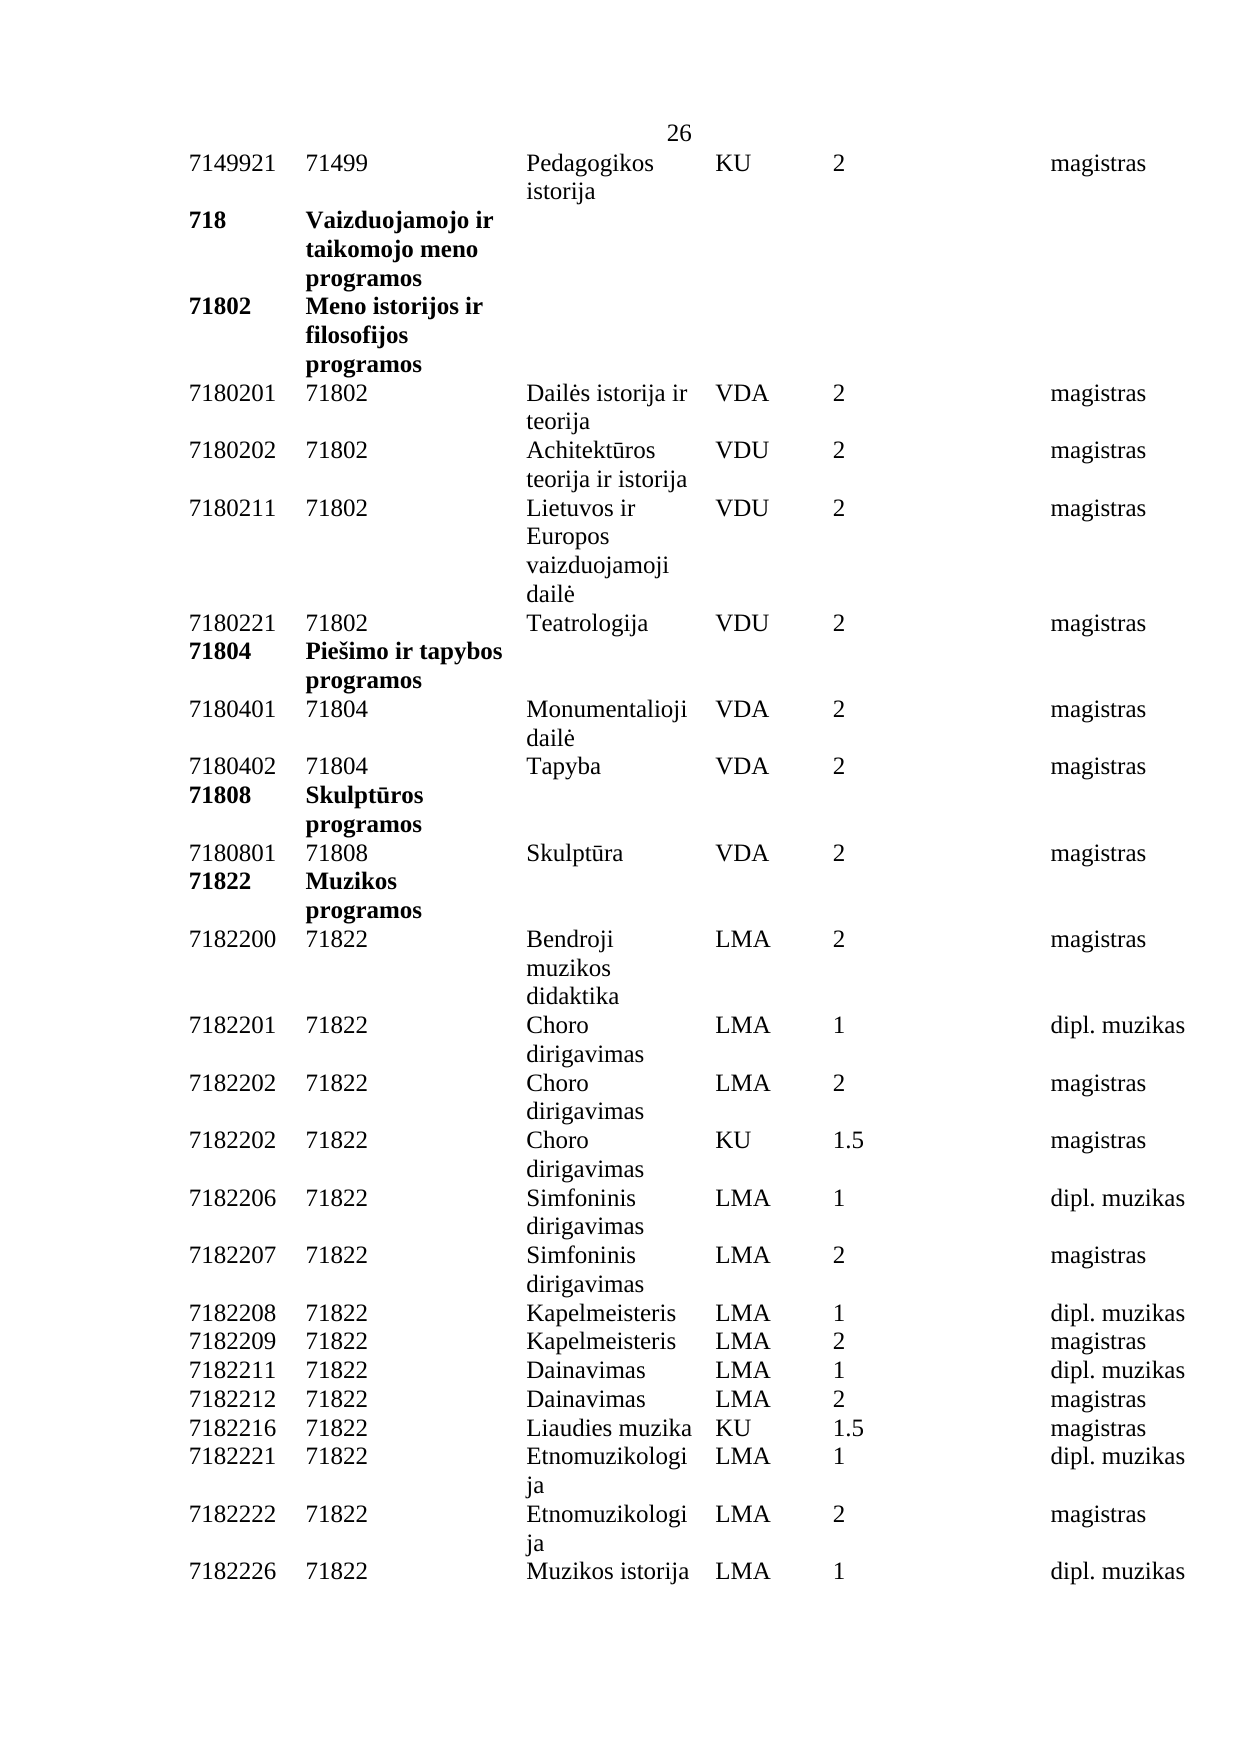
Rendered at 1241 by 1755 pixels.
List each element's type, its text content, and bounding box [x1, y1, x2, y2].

table_cell [1202, 636, 1207, 694]
table_cell VDU [704, 608, 821, 636]
table_cell [1039, 636, 1197, 694]
table_cell [1197, 694, 1202, 751]
table_cell [1197, 1413, 1202, 1441]
table_cell [973, 780, 1039, 838]
table_cell [1197, 435, 1202, 493]
table_cell 71808 [177, 780, 294, 838]
table_cell [1202, 1441, 1207, 1499]
table_cell [1197, 636, 1202, 694]
table_cell [1197, 291, 1202, 378]
table_cell dipl. muzikas [1039, 1010, 1197, 1068]
table_cell [973, 1441, 1039, 1499]
table_cell 1 [821, 1010, 902, 1068]
table_cell [515, 780, 704, 838]
table_cell [973, 751, 1039, 780]
table_cell [902, 636, 973, 694]
table_cell [902, 1183, 973, 1240]
table_cell Dailės istorija ir teorija [515, 378, 704, 435]
table_cell 71822 [294, 1298, 515, 1326]
table_cell [821, 291, 902, 378]
table_cell 2 [821, 1499, 902, 1556]
table_cell [1197, 608, 1202, 636]
table_cell 7182202 [177, 1125, 294, 1183]
table_cell KU [704, 1413, 821, 1441]
table_cell [1202, 1326, 1207, 1355]
table_cell [1197, 148, 1202, 205]
table_cell Choro dirigavimas [515, 1010, 704, 1068]
table_cell [1202, 780, 1207, 838]
table_cell Lietuvos ir Europos vaizduojamoji dailė [515, 493, 704, 608]
table_cell [902, 205, 973, 291]
table_cell [821, 205, 902, 291]
table_cell [973, 435, 1039, 493]
table_cell LMA [704, 924, 821, 1010]
table_cell dipl. muzikas [1039, 1298, 1197, 1326]
table_cell 7182212 [177, 1384, 294, 1413]
table_cell 71822 [294, 1413, 515, 1441]
table_cell [902, 148, 973, 205]
table_cell [1202, 1068, 1207, 1125]
table_cell [902, 435, 973, 493]
table_cell [1202, 608, 1207, 636]
table_cell [515, 291, 704, 378]
table_cell 71822 [294, 1499, 515, 1556]
table_cell magistras [1039, 1499, 1197, 1556]
table_cell 71822 [294, 924, 515, 1010]
table_cell [973, 1326, 1039, 1355]
table_cell magistras [1039, 148, 1197, 205]
table_cell [1202, 205, 1207, 291]
table_cell 7182216 [177, 1413, 294, 1441]
table_cell Simfoninis dirigavimas [515, 1240, 704, 1298]
table_cell [1202, 1556, 1207, 1585]
table_cell [902, 866, 973, 924]
table_cell [902, 1125, 973, 1183]
table_cell [704, 205, 821, 291]
table_cell [1197, 751, 1202, 780]
table_cell [1197, 1240, 1202, 1298]
table_cell [902, 291, 973, 378]
table_cell [704, 780, 821, 838]
table_cell 718 [177, 205, 294, 291]
table_cell [973, 694, 1039, 751]
table_cell magistras [1039, 924, 1197, 1010]
table_cell 2 [821, 924, 902, 1010]
table_cell [902, 1010, 973, 1068]
table_cell magistras [1039, 1413, 1197, 1441]
table_cell 71822 [294, 1240, 515, 1298]
table_cell [1202, 493, 1207, 608]
table_cell [1202, 148, 1207, 205]
table_cell 1 [821, 1556, 902, 1585]
table_cell VDA [704, 838, 821, 866]
table_cell [1197, 780, 1202, 838]
table_cell LMA [704, 1556, 821, 1585]
table_cell Pedagogikos istorija [515, 148, 704, 205]
table_cell magistras [1039, 1068, 1197, 1125]
table_cell [973, 608, 1039, 636]
table_cell 71802 [294, 435, 515, 493]
table_cell 71802 [177, 291, 294, 378]
table_cell 2 [821, 148, 902, 205]
table_cell Teatrologija [515, 608, 704, 636]
table_cell [902, 1499, 973, 1556]
table_cell LMA [704, 1240, 821, 1298]
table_cell dipl. muzikas [1039, 1556, 1197, 1585]
table_cell VDA [704, 751, 821, 780]
table_cell 2 [821, 435, 902, 493]
table_cell 7182226 [177, 1556, 294, 1585]
table_cell [821, 866, 902, 924]
table_cell [821, 780, 902, 838]
table_cell Monumentalioji dailė [515, 694, 704, 751]
table_cell 71822 [294, 1441, 515, 1499]
table_cell Dainavimas [515, 1384, 704, 1413]
table_cell Muzikos istorija [515, 1556, 704, 1585]
table_cell 71804 [294, 694, 515, 751]
table_cell 7180201 [177, 378, 294, 435]
table_cell LMA [704, 1384, 821, 1413]
table_cell [902, 378, 973, 435]
table_cell 1.5 [821, 1413, 902, 1441]
table_cell [973, 493, 1039, 608]
table_cell [902, 1326, 973, 1355]
table_cell LMA [704, 1326, 821, 1355]
table_cell [1202, 751, 1207, 780]
table_cell 7182202 [177, 1068, 294, 1125]
table_cell LMA [704, 1010, 821, 1068]
table_cell 1 [821, 1298, 902, 1326]
table_cell Choro dirigavimas [515, 1068, 704, 1125]
table_cell Kapelmeisteris [515, 1298, 704, 1326]
table_cell magistras [1039, 435, 1197, 493]
table_cell magistras [1039, 1326, 1197, 1355]
table_cell [973, 148, 1039, 205]
table_cell magistras [1039, 1384, 1197, 1413]
table_cell [973, 1240, 1039, 1298]
table_cell [1202, 1384, 1207, 1413]
table_cell [1197, 378, 1202, 435]
table_cell [821, 636, 902, 694]
table_cell [704, 636, 821, 694]
table_cell VDA [704, 378, 821, 435]
table_cell [973, 1413, 1039, 1441]
table_cell [515, 636, 704, 694]
table_cell Choro dirigavimas [515, 1125, 704, 1183]
table_cell [902, 1441, 973, 1499]
table_cell [1202, 924, 1207, 1010]
table_cell 71822 [294, 1125, 515, 1183]
table_cell [902, 838, 973, 866]
table_cell [902, 780, 973, 838]
table_cell [1197, 1384, 1202, 1413]
table_cell [902, 1556, 973, 1585]
table_cell [515, 866, 704, 924]
table_cell 71822 [294, 1326, 515, 1355]
table_cell magistras [1039, 694, 1197, 751]
table_cell Simfoninis dirigavimas [515, 1183, 704, 1240]
table_cell VDA [704, 694, 821, 751]
table_cell [1197, 1183, 1202, 1240]
table_cell [1197, 1326, 1202, 1355]
table_cell magistras [1039, 838, 1197, 866]
table_cell [902, 493, 973, 608]
table_cell magistras [1039, 1125, 1197, 1183]
table_cell [1202, 838, 1207, 866]
table_cell [973, 205, 1039, 291]
table_cell magistras [1039, 493, 1197, 608]
table_cell Dainavimas [515, 1355, 704, 1384]
table_cell [973, 1183, 1039, 1240]
table_cell 7180221 [177, 608, 294, 636]
table_cell Bendroji muzikos didaktika [515, 924, 704, 1010]
table_cell [1039, 291, 1197, 378]
table_cell [902, 1413, 973, 1441]
table_cell [1202, 378, 1207, 435]
table_cell 71822 [294, 1556, 515, 1585]
table_cell [973, 924, 1039, 1010]
table_cell Skulptūra [515, 838, 704, 866]
table_cell 7182211 [177, 1355, 294, 1384]
table_cell 7180211 [177, 493, 294, 608]
table_cell 2 [821, 493, 902, 608]
table_cell [973, 1068, 1039, 1125]
table_cell VDU [704, 493, 821, 608]
table_cell Kapelmeisteris [515, 1326, 704, 1355]
table_cell 7180202 [177, 435, 294, 493]
table_cell [973, 1298, 1039, 1326]
table_cell 7180402 [177, 751, 294, 780]
table_cell [902, 924, 973, 1010]
table_cell 71822 [294, 1183, 515, 1240]
table_cell [973, 1556, 1039, 1585]
table_cell [902, 608, 973, 636]
table_cell 7182200 [177, 924, 294, 1010]
table_cell 71822 [177, 866, 294, 924]
table_cell Muzikos programos [294, 866, 515, 924]
table_cell LMA [704, 1355, 821, 1384]
table_cell 7182221 [177, 1441, 294, 1499]
table_cell [1202, 1010, 1207, 1068]
table_cell 7182222 [177, 1499, 294, 1556]
table_cell 71804 [177, 636, 294, 694]
table_cell 7149921 [177, 148, 294, 205]
table_cell 2 [821, 608, 902, 636]
table_cell [973, 1125, 1039, 1183]
table_cell [1197, 1068, 1202, 1125]
table_cell Tapyba [515, 751, 704, 780]
table_cell KU [704, 148, 821, 205]
table_cell dipl. muzikas [1039, 1355, 1197, 1384]
table_cell dipl. muzikas [1039, 1183, 1197, 1240]
table_cell 1.5 [821, 1125, 902, 1183]
table_cell 71808 [294, 838, 515, 866]
table_cell 7182207 [177, 1240, 294, 1298]
table_cell [1197, 1499, 1202, 1556]
table_cell LMA [704, 1441, 821, 1499]
table_cell [1197, 1298, 1202, 1326]
table_cell [1202, 694, 1207, 751]
table_cell 2 [821, 1384, 902, 1413]
table_cell 2 [821, 1240, 902, 1298]
table_cell LMA [704, 1183, 821, 1240]
table_cell [704, 866, 821, 924]
table_cell [1039, 780, 1197, 838]
table_cell 71822 [294, 1068, 515, 1125]
table_cell [973, 636, 1039, 694]
table_cell Liaudies muzika [515, 1413, 704, 1441]
table_cell [973, 866, 1039, 924]
table_cell Vaizduojamojo ir taikomojo meno programos [294, 205, 515, 291]
table_cell [973, 1355, 1039, 1384]
table_cell LMA [704, 1499, 821, 1556]
table_cell 71822 [294, 1384, 515, 1413]
table_cell [902, 1240, 973, 1298]
table_cell [902, 694, 973, 751]
table_cell Meno istorijos ir filosofijos programos [294, 291, 515, 378]
table_cell 1 [821, 1183, 902, 1240]
table_cell 1 [821, 1441, 902, 1499]
table_cell [1197, 1355, 1202, 1384]
table_cell [1197, 1441, 1202, 1499]
table_cell 7182201 [177, 1010, 294, 1068]
table_cell 7182208 [177, 1298, 294, 1326]
table_cell 71822 [294, 1355, 515, 1384]
table_cell [902, 1384, 973, 1413]
table_cell [1039, 205, 1197, 291]
table_cell [1202, 866, 1207, 924]
table_cell [1202, 1125, 1207, 1183]
table_cell [1197, 1010, 1202, 1068]
table_cell 2 [821, 1326, 902, 1355]
table_cell Etnomuzikologija [515, 1499, 704, 1556]
table_cell magistras [1039, 378, 1197, 435]
table_cell magistras [1039, 751, 1197, 780]
table_cell 71499 [294, 148, 515, 205]
table_cell 2 [821, 378, 902, 435]
table_cell [902, 1068, 973, 1125]
table_cell Skulptūros programos [294, 780, 515, 838]
table_cell 71802 [294, 608, 515, 636]
table_cell 2 [821, 694, 902, 751]
table_cell [1202, 1298, 1207, 1326]
table_cell KU [704, 1125, 821, 1183]
table_cell [1197, 493, 1202, 608]
table_cell [1197, 205, 1202, 291]
table_cell [1197, 838, 1202, 866]
table_cell [704, 291, 821, 378]
table_cell 7182206 [177, 1183, 294, 1240]
table_cell Piešimo ir tapybos programos [294, 636, 515, 694]
table_cell LMA [704, 1068, 821, 1125]
table_cell 7180801 [177, 838, 294, 866]
table_cell Etnomuzikologija [515, 1441, 704, 1499]
table_cell [1202, 1499, 1207, 1556]
table_cell [973, 1499, 1039, 1556]
table_cell [1202, 435, 1207, 493]
table_cell [1197, 1556, 1202, 1585]
table_cell [902, 1298, 973, 1326]
table_cell Achitektūros teorija ir istorija [515, 435, 704, 493]
table_cell dipl. muzikas [1039, 1441, 1197, 1499]
table_cell [1202, 291, 1207, 378]
table_cell 7180401 [177, 694, 294, 751]
table_cell [973, 1384, 1039, 1413]
table_cell 2 [821, 1068, 902, 1125]
table_cell [1202, 1183, 1207, 1240]
table_cell [1039, 866, 1197, 924]
table_cell 2 [821, 751, 902, 780]
table_cell [1202, 1240, 1207, 1298]
table_cell [1202, 1355, 1207, 1384]
table_cell [1202, 1413, 1207, 1441]
table_cell [902, 1355, 973, 1384]
table_cell 71804 [294, 751, 515, 780]
table_cell VDU [704, 435, 821, 493]
table_cell 7182209 [177, 1326, 294, 1355]
table_cell [1197, 866, 1202, 924]
table_cell [515, 205, 704, 291]
table_cell LMA [704, 1298, 821, 1326]
table_cell magistras [1039, 608, 1197, 636]
table_cell [973, 838, 1039, 866]
table_cell 1 [821, 1355, 902, 1384]
table_cell [1197, 1125, 1202, 1183]
table_cell [973, 1010, 1039, 1068]
table_cell 71802 [294, 378, 515, 435]
table_cell [973, 291, 1039, 378]
table_cell 2 [821, 838, 902, 866]
table_cell [902, 751, 973, 780]
table_cell [1197, 924, 1202, 1010]
table_cell 71822 [294, 1010, 515, 1068]
table_cell [973, 378, 1039, 435]
table_cell 71802 [294, 493, 515, 608]
table_cell magistras [1039, 1240, 1197, 1298]
